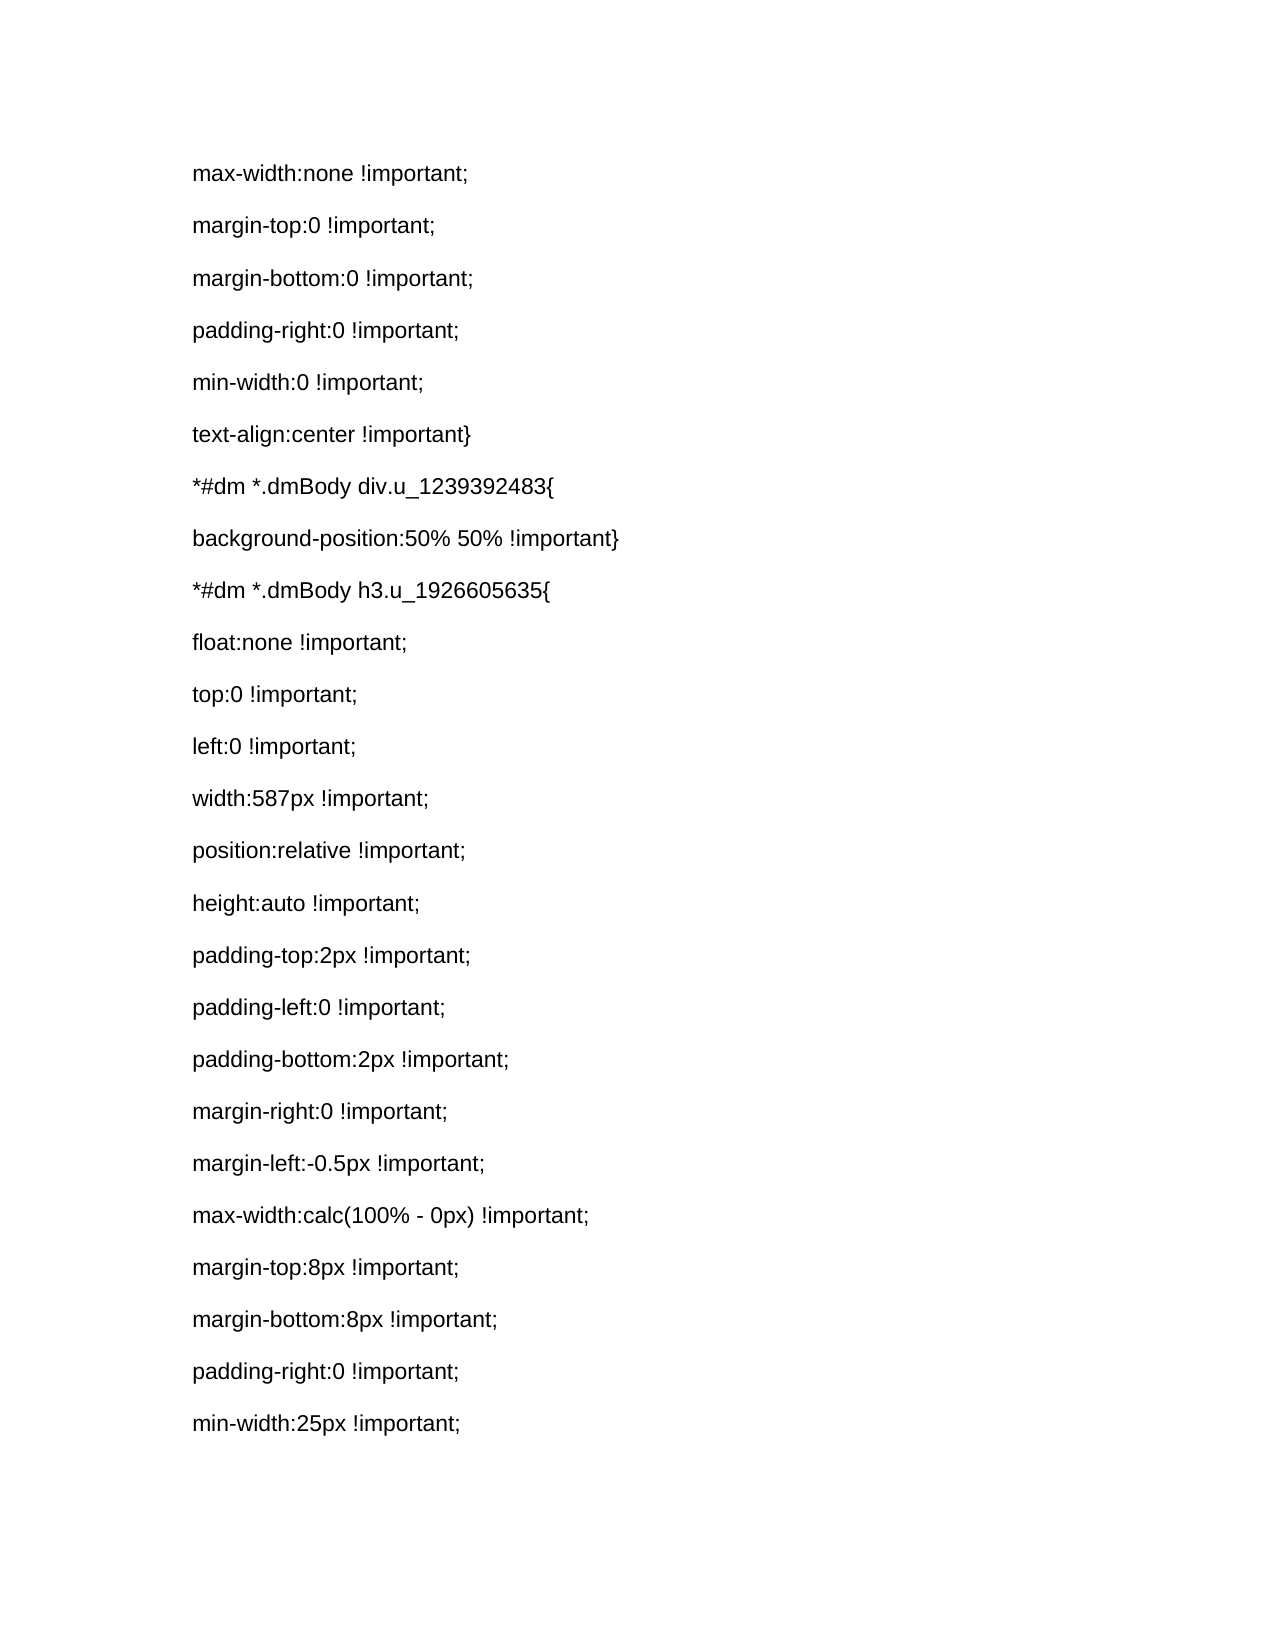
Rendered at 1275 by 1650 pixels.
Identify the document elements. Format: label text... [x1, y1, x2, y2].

table_cell background-position:50% 50% !important} [182, 515, 1125, 567]
table_cell margin-bottom:0 !important; [182, 254, 1125, 306]
table_cell [150, 879, 182, 931]
table_cell [150, 358, 182, 410]
table_cell min-width:25px !important; [182, 1400, 1125, 1452]
table_cell [150, 1348, 182, 1400]
table_cell [150, 1035, 182, 1087]
table_cell [150, 410, 182, 462]
table_cell left:0 !important; [182, 723, 1125, 775]
table_cell [150, 1140, 182, 1192]
table_cell [150, 463, 182, 514]
table_cell margin-bottom:8px !important; [182, 1296, 1125, 1348]
table_cell padding-right:0 !important; [182, 1348, 1125, 1400]
table_cell [150, 1400, 182, 1452]
table_cell [150, 1088, 182, 1139]
table_cell [150, 567, 182, 619]
table_cell [150, 983, 182, 1035]
table_cell padding-right:0 !important; [182, 306, 1125, 358]
table_cell [150, 1296, 182, 1348]
table_cell max-width:none !important; [182, 150, 1125, 202]
table_cell [150, 254, 182, 306]
table_cell *#dm *.dmBody h3.u_1926605635{ [182, 567, 1125, 619]
table_cell top:0 !important; [182, 671, 1125, 723]
table_cell [150, 775, 182, 827]
table_cell max-width:calc(100% - 0px) !important; [182, 1192, 1125, 1244]
table_cell margin-left:-0.5px !important; [182, 1140, 1125, 1192]
table_cell height:auto !important; [182, 879, 1125, 931]
table_cell *#dm *.dmBody div.u_1239392483{ [182, 463, 1125, 514]
table_cell width:587px !important; [182, 775, 1125, 827]
table_cell [150, 671, 182, 723]
table_cell margin-top:8px !important; [182, 1244, 1125, 1296]
table_cell [150, 515, 182, 567]
table_cell [150, 1192, 182, 1244]
table_cell [150, 202, 182, 254]
table_cell padding-top:2px !important; [182, 931, 1125, 983]
table_cell [150, 827, 182, 879]
table_cell padding-left:0 !important; [182, 983, 1125, 1035]
table_cell [150, 306, 182, 358]
table_cell [150, 931, 182, 983]
table_cell [150, 723, 182, 775]
table_cell [150, 150, 182, 202]
table_cell margin-right:0 !important; [182, 1088, 1125, 1139]
table_cell margin-top:0 !important; [182, 202, 1125, 254]
table_cell [150, 619, 182, 671]
table_cell position:relative !important; [182, 827, 1125, 879]
table_cell float:none !important; [182, 619, 1125, 671]
table_cell [150, 1244, 182, 1296]
table_cell padding-bottom:2px !important; [182, 1035, 1125, 1087]
table_cell text-align:center !important} [182, 410, 1125, 462]
table_cell min-width:0 !important; [182, 358, 1125, 410]
